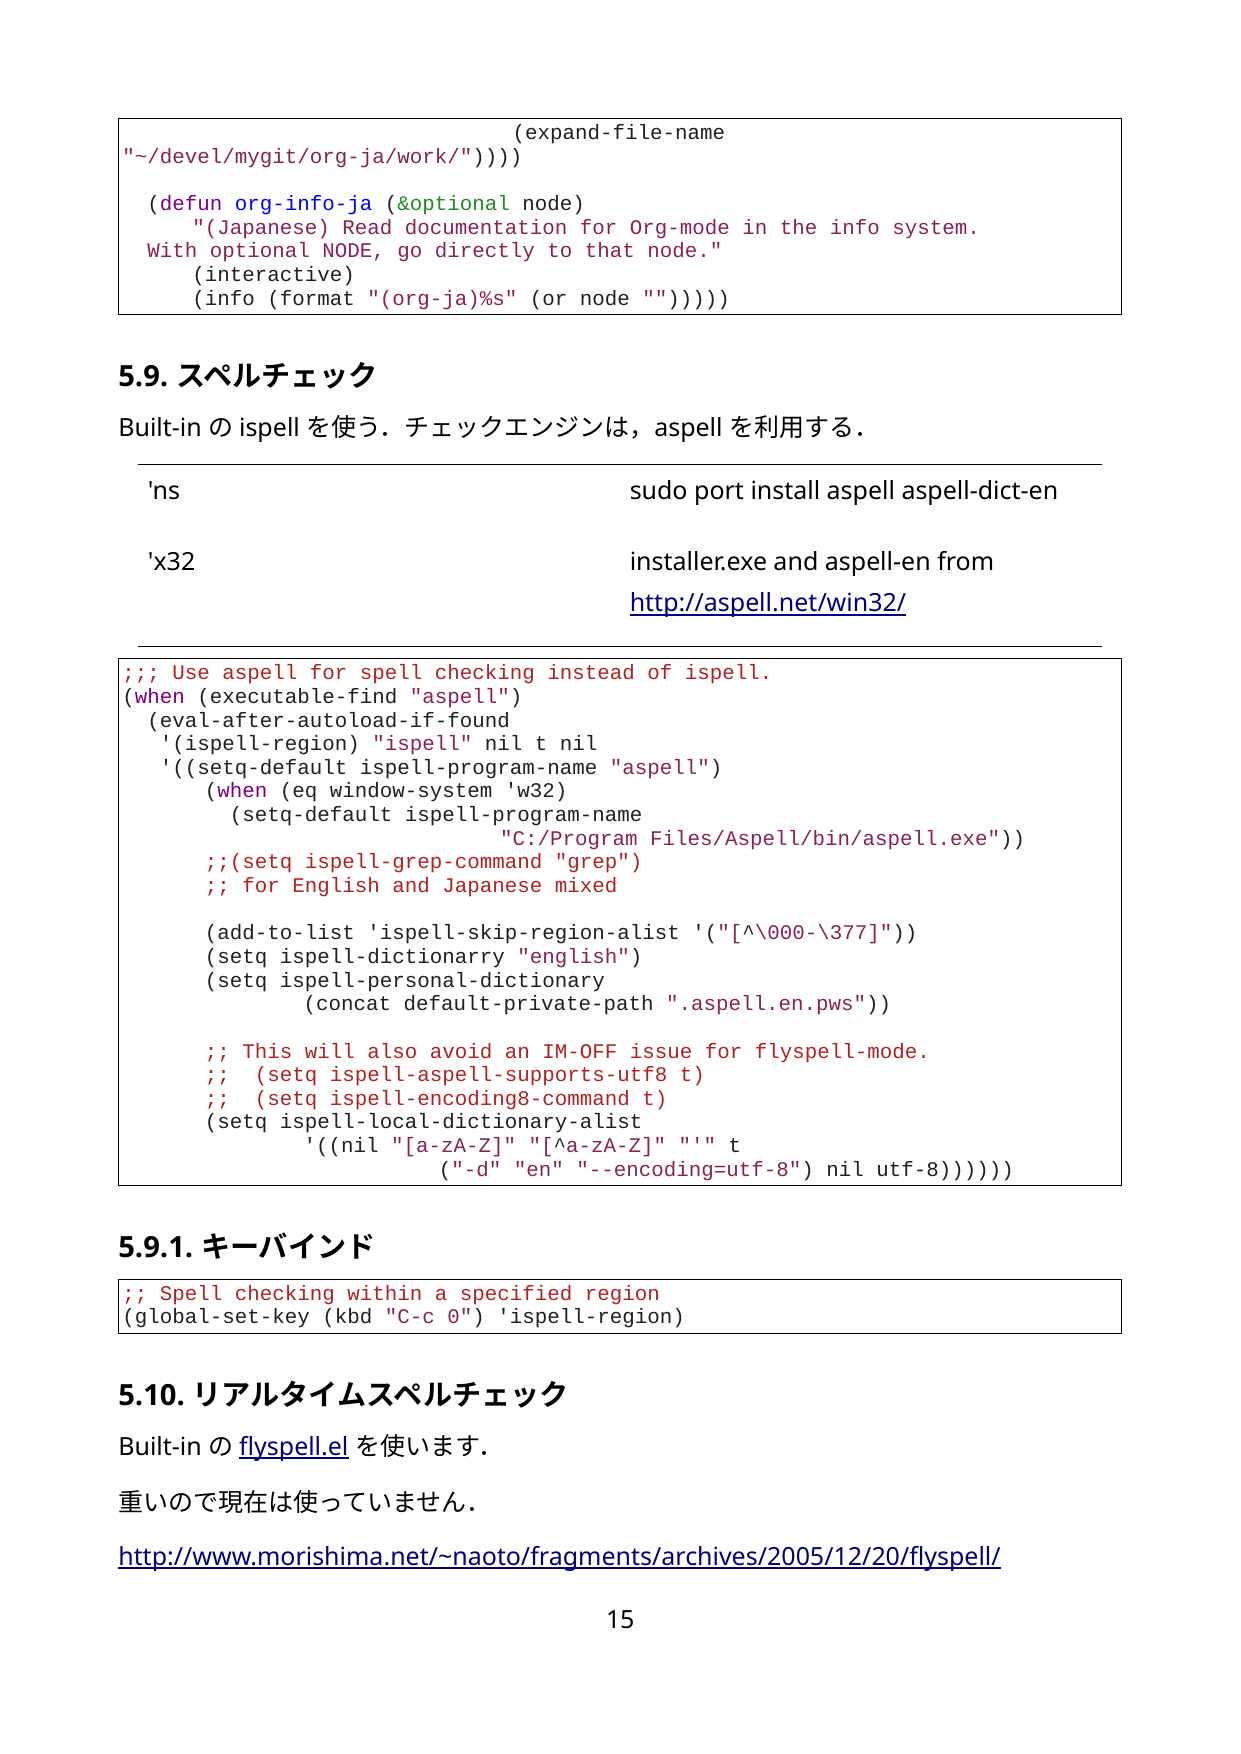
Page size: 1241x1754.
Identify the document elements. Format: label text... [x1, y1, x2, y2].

text Built-in の ispell を使う．チェックエンジンは，aspell を利用する． [118, 407, 1122, 444]
text "(Japanese) Read documentation for Org-mode in the info system. [119, 213, 1121, 236]
text 重いので現在は使っていません． [118, 1482, 1122, 1518]
text (expand-file-name "~/devel/mygit/org-ja/work/")))) [119, 119, 1121, 165]
text ("-d" "en" "--encoding=utf-8") nil utf-8)))))) [119, 1155, 1121, 1185]
text ;; for English and Japanese mixed [119, 871, 1121, 895]
text '((setq-default ispell-program-name "aspell") [119, 753, 1121, 777]
text (setq ispell-dictionarry "english") [119, 942, 1121, 966]
text (add-to-list 'ispell-skip-region-alist '("[^\000-\377]")) [119, 918, 1121, 942]
text (when (executable-find "aspell") [119, 682, 1121, 706]
table_cell installer.exe and aspell-en from http://aspell.net/win32/ [620, 535, 1102, 646]
text ;; This will also avoid an IM-OFF issue for flyspell-mode. [119, 1037, 1121, 1060]
table_header sudo port install aspell aspell-dict-en [620, 465, 1102, 534]
text '((nil "[a-zA-Z]" "[^a-zA-Z]" "'" t [119, 1131, 1121, 1155]
text (interactive) [119, 260, 1121, 284]
text (defun org-info-ja (&optional node) [119, 189, 1121, 213]
table_header 'ns [138, 465, 620, 534]
text (when (eq window-system 'w32) [119, 777, 1121, 800]
subtitle キーバインド [118, 1224, 1122, 1266]
text http://www.morishima.net/~naoto/fragments/archives/2005/12/20/flyspell/ [118, 1538, 1122, 1572]
text '(ispell-region) "ispell" nil t nil [119, 729, 1121, 753]
text ;;; Use aspell for spell checking instead of ispell. [119, 659, 1121, 682]
text (global-set-key (kbd "C-c 0") 'ispell-region) [119, 1302, 1121, 1333]
text (concat default-private-path ".aspell.en.pws")) [119, 989, 1121, 1013]
text ;; (setq ispell-aspell-supports-utf8 t) [119, 1060, 1121, 1084]
subtitle スペルチェック [118, 353, 1122, 395]
text (setq ispell-personal-dictionary [119, 966, 1121, 989]
text Built-in の flyspell.el を使います． [118, 1426, 1122, 1462]
text (info (format "(org-ja)%s" (or node ""))))) [119, 284, 1121, 314]
text ;; (setq ispell-encoding8-command t) [119, 1084, 1121, 1108]
text "C:/Program Files/Aspell/bin/aspell.exe")) [119, 824, 1121, 847]
text (setq ispell-local-dictionary-alist [119, 1108, 1121, 1131]
text (setq-default ispell-program-name [119, 800, 1121, 824]
table_cell 'x32 [138, 535, 620, 646]
text (eval-after-autoload-if-found [119, 706, 1121, 729]
text ;; Spell checking within a specified region [119, 1280, 1121, 1302]
text ;;(setq ispell-grep-command "grep") [119, 847, 1121, 871]
subtitle リアルタイムスペルチェック [118, 1371, 1122, 1414]
text With optional NODE, go directly to that node." [119, 236, 1121, 260]
